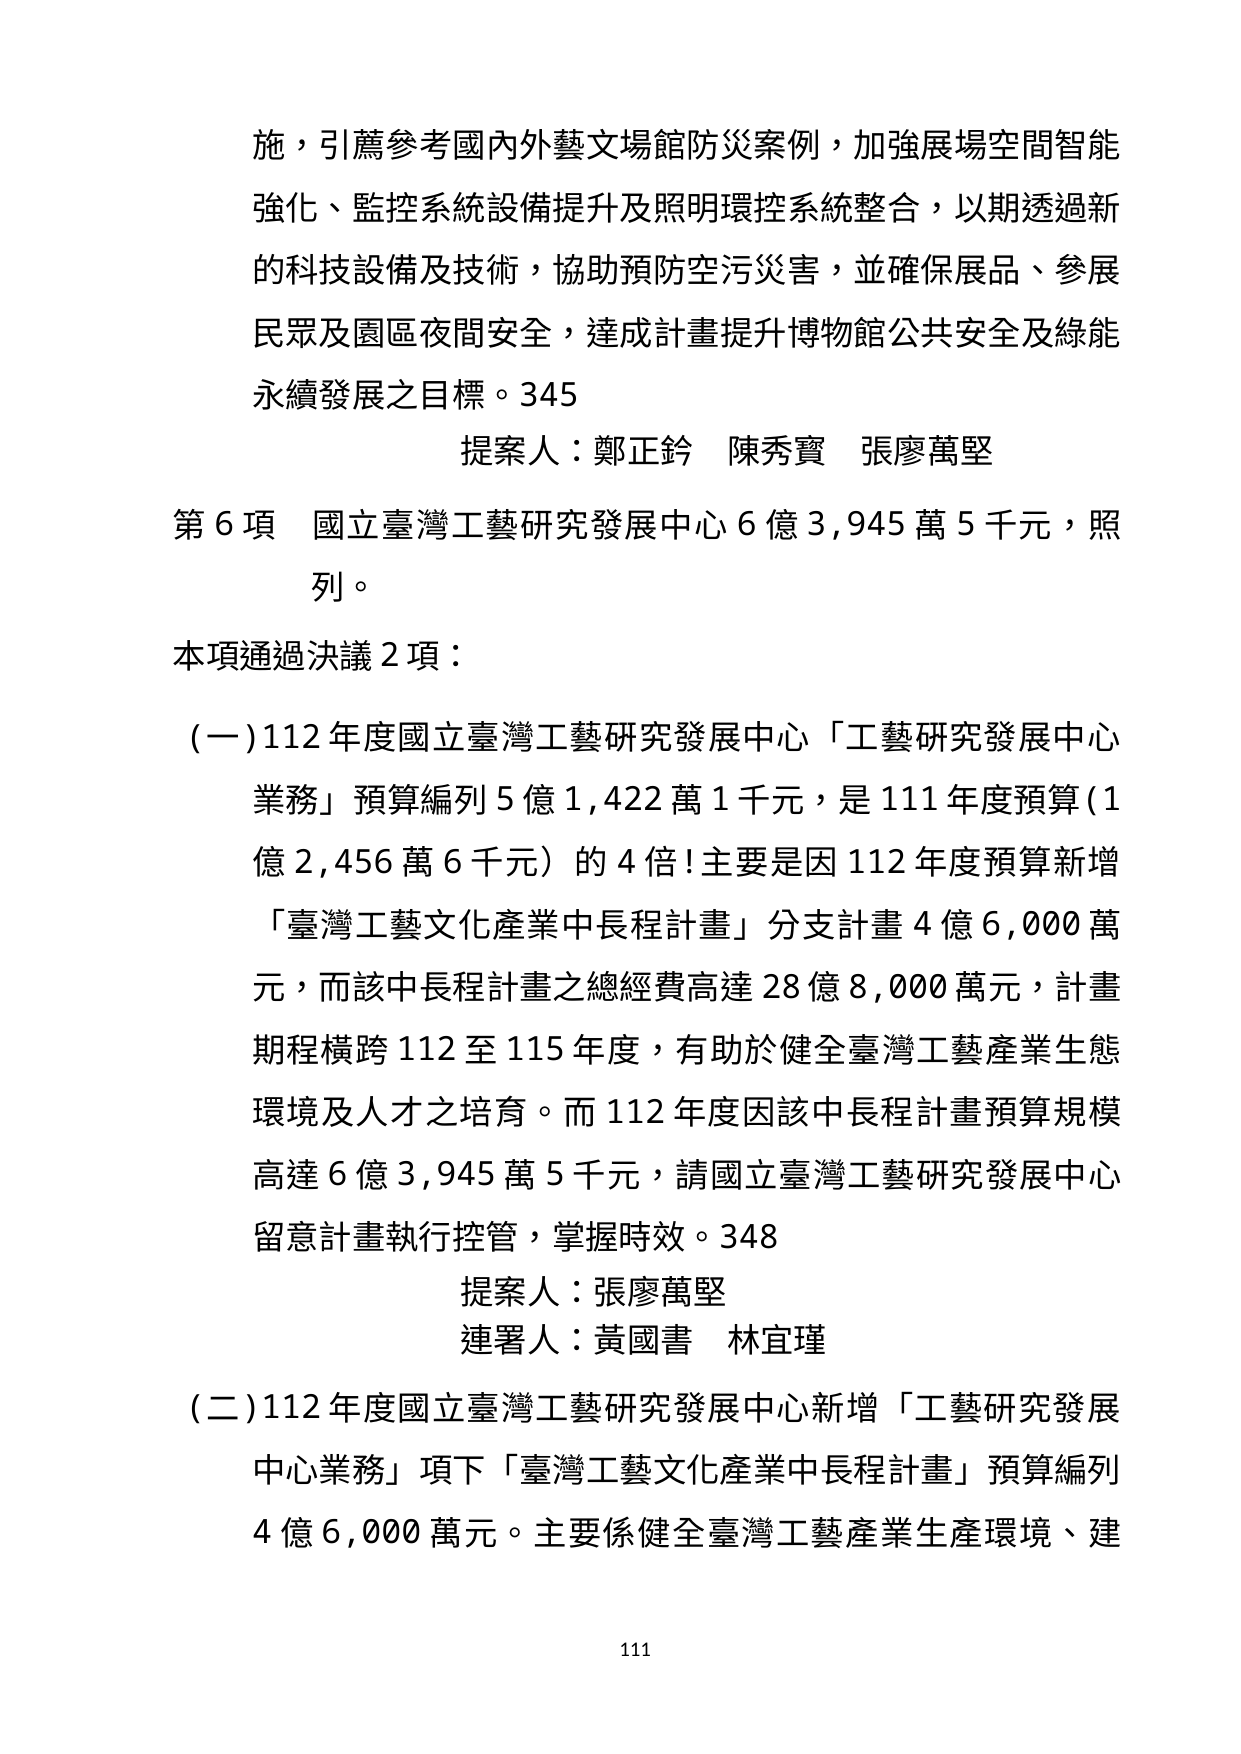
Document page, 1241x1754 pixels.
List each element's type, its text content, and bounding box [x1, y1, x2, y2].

text 提案人：鄭正鈐 陳秀寳 張廖萬堅 [460, 425, 1122, 473]
text (一)112年度國立臺灣工藝硏究發展中心「工藝硏究發展中心業務」預算編列5億1,422萬1千元，是111年度預算(1億2,456萬6千元）的4倍!主要是因112年度預算新增「臺灣工藝文化產業中長程計畫」分支計畫4億6,000萬元，而該中長程計畫之總經費高達28億8,000萬元，計畫期程橫跨112至115年度，有助於健全臺灣工藝產業生態環境及人才之培育。而112年度因該中長程計畫預算規模高達6億3,945萬5千元，請國立臺灣工藝硏究發展中心留意計畫執行控管，掌握時效。348 [185, 704, 1122, 1266]
text 施，引薦參考國內外藝文場館防災案例，加強展場空間智能強化、監控系統設備提升及照明環控系統整合，以期透過新的科技設備及技術，協助預防空污災害，並確保展品、參展民眾及園區夜間安全，達成計畫提升博物館公共安全及綠能永續發展之目標。345 [185, 112, 1122, 425]
text 提案人：張廖萬堅 [460, 1266, 1122, 1314]
text (二)112年度國立臺灣工藝研究發展中心新增「工藝研究發展中心業務」項下「臺灣工藝文化產業中長程計畫」預算編列4億6,000萬元。主要係健全臺灣工藝產業生產環境、建 [185, 1375, 1122, 1562]
text 本項通過決議2項： [173, 623, 1122, 685]
text 連署人：黃國書 林宜瑾 [460, 1314, 1122, 1362]
text 第6項 國立臺灣工藝研究發展中心6億3,945萬5千元，照列。 [173, 491, 1122, 616]
